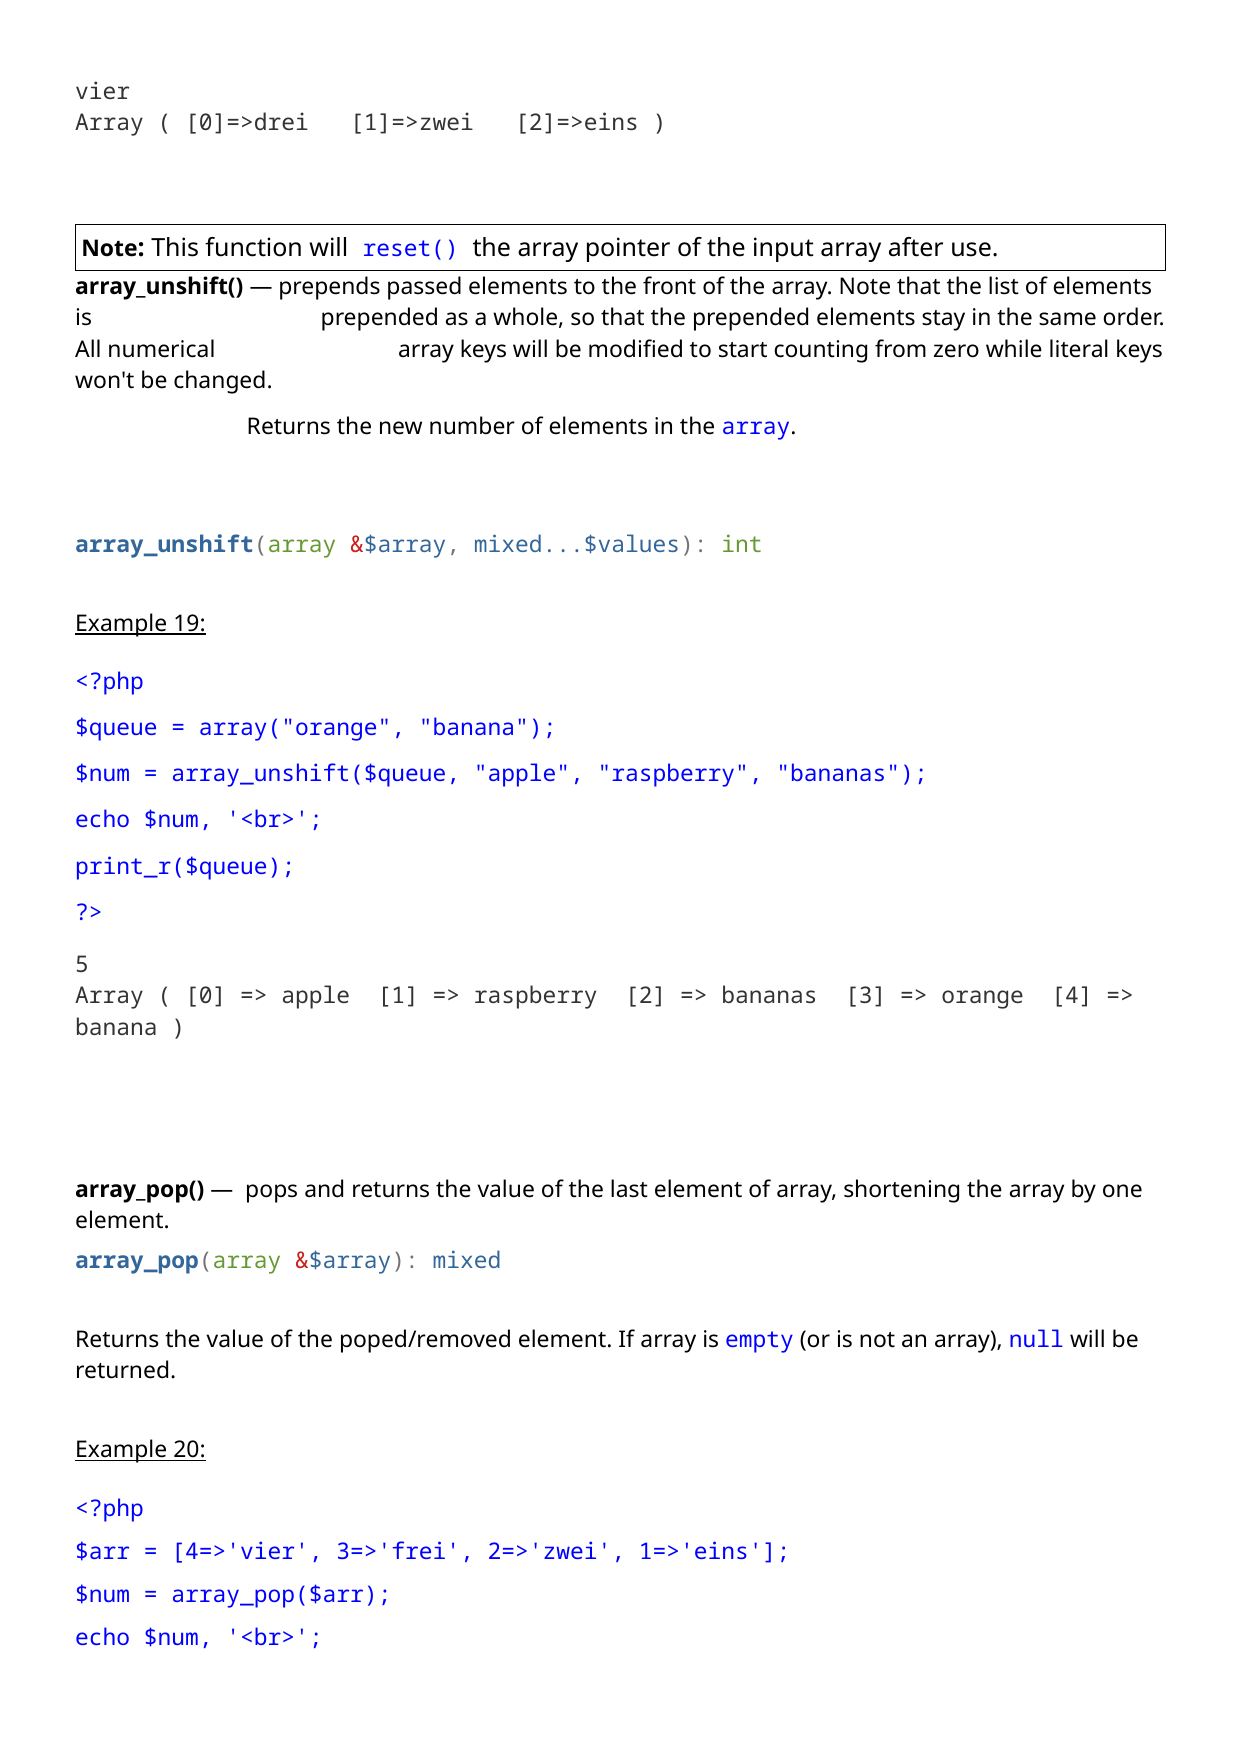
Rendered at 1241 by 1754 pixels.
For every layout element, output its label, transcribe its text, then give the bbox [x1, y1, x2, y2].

text $num = array_pop($arr); [75, 1578, 1166, 1609]
text array_pop(array &$array): mixed [75, 1244, 1166, 1276]
text Returns the value of the poped/removed element. If array is empty (or is not an array), null will be returned. [75, 1323, 1166, 1386]
text $arr = [4=>'vier', 3=>'frei', 2=>'zwei', 1=>'eins']; [75, 1535, 1166, 1566]
text $queue = array("orange", "banana"); [75, 711, 1166, 742]
text echo $num, '<br>'; [75, 1621, 1166, 1652]
text <?php [75, 665, 1166, 696]
text 5 Array ( [0] => apple [1] => raspberry [2] => bananas [3] => orange [4] => banana ) [75, 948, 1166, 1042]
text array_unshift(array &$array, mixed...$values): int [75, 528, 1166, 559]
text echo $num, '<br>'; [75, 803, 1166, 835]
text Example 20: [75, 1433, 1166, 1464]
text vier Array ( [0]=>drei [1]=>zwei [2]=>eins ) [75, 75, 1166, 137]
text Example 19: [75, 606, 1166, 638]
text array_unshift() — prepends passed elements to the front of the array. Note that the list of elements is prepended as a whole, so that the prepended elements stay in the same order. All numerical array keys will be modified to start counting from zero while literal keys won't be changed. [75, 271, 1166, 395]
text <?php [75, 1492, 1166, 1523]
text Returns the new number of elements in the array. [75, 410, 1166, 441]
text array_pop() — pops and returns the value of the last element of array, shortening the array by one element. [75, 1173, 1166, 1235]
text Note: This function will reset() the array pointer of the input array after use. [76, 225, 1165, 270]
text ?> [75, 896, 1166, 927]
text print_r($queue); [75, 850, 1166, 881]
text $num = array_unshift($queue, "apple", "raspberry", "bananas"); [75, 757, 1166, 788]
